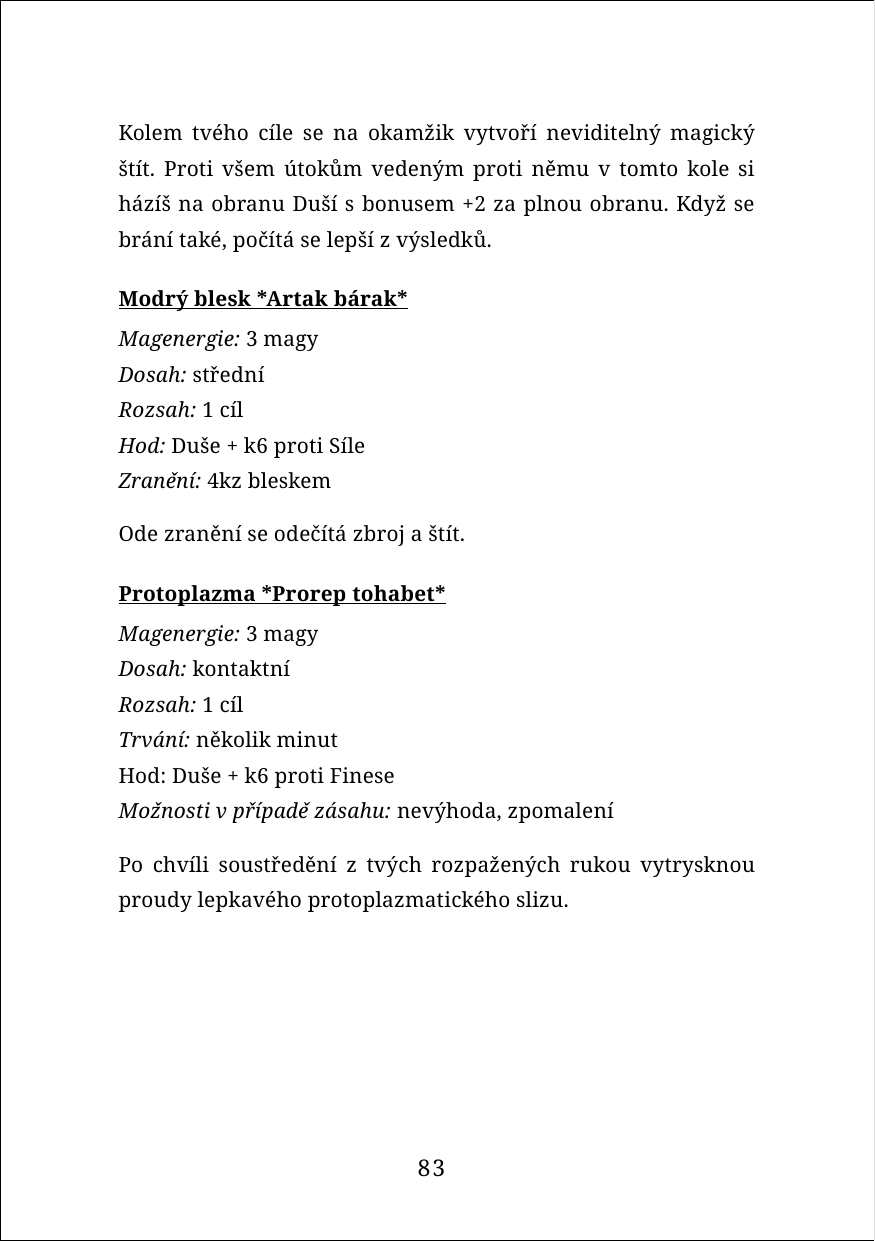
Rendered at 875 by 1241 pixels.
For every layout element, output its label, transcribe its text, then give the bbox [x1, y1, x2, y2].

text Kolem tvého cíle se na okamžik vytvoří neviditelný magický štít. Proti všem útokům vedeným proti němu v tomto kole si házíš na obranu Duší s bonusem +2 za plnou obranu. Když se brání také, počítá se lepší z výsledků. [118, 118, 756, 253]
text Magenergie: 3 magy Dosah: kontaktní Rozsah: 1 cíl Trvání: několik minut Hod: Duše + k6 proti Finese Možnosti v případě zásahu: nevýhoda, zpomalení [118, 619, 756, 825]
text Magenergie: 3 magy Dosah: střední Rozsah: 1 cíl Hod: Duše + k6 proti Síle Zranění: 4kz bleskem [118, 324, 756, 495]
text Ode zranění se odečítá zbroj a štít. [118, 519, 756, 548]
subtitle Protoplazma *Prorep tohabet* [118, 579, 756, 607]
text Po chvíli soustředění z tvých rozpažených rukou vytrysknou proudy lepkavého protoplazmatického slizu. [118, 850, 756, 914]
subtitle Modrý blesk *Artak bárak* [118, 284, 756, 312]
